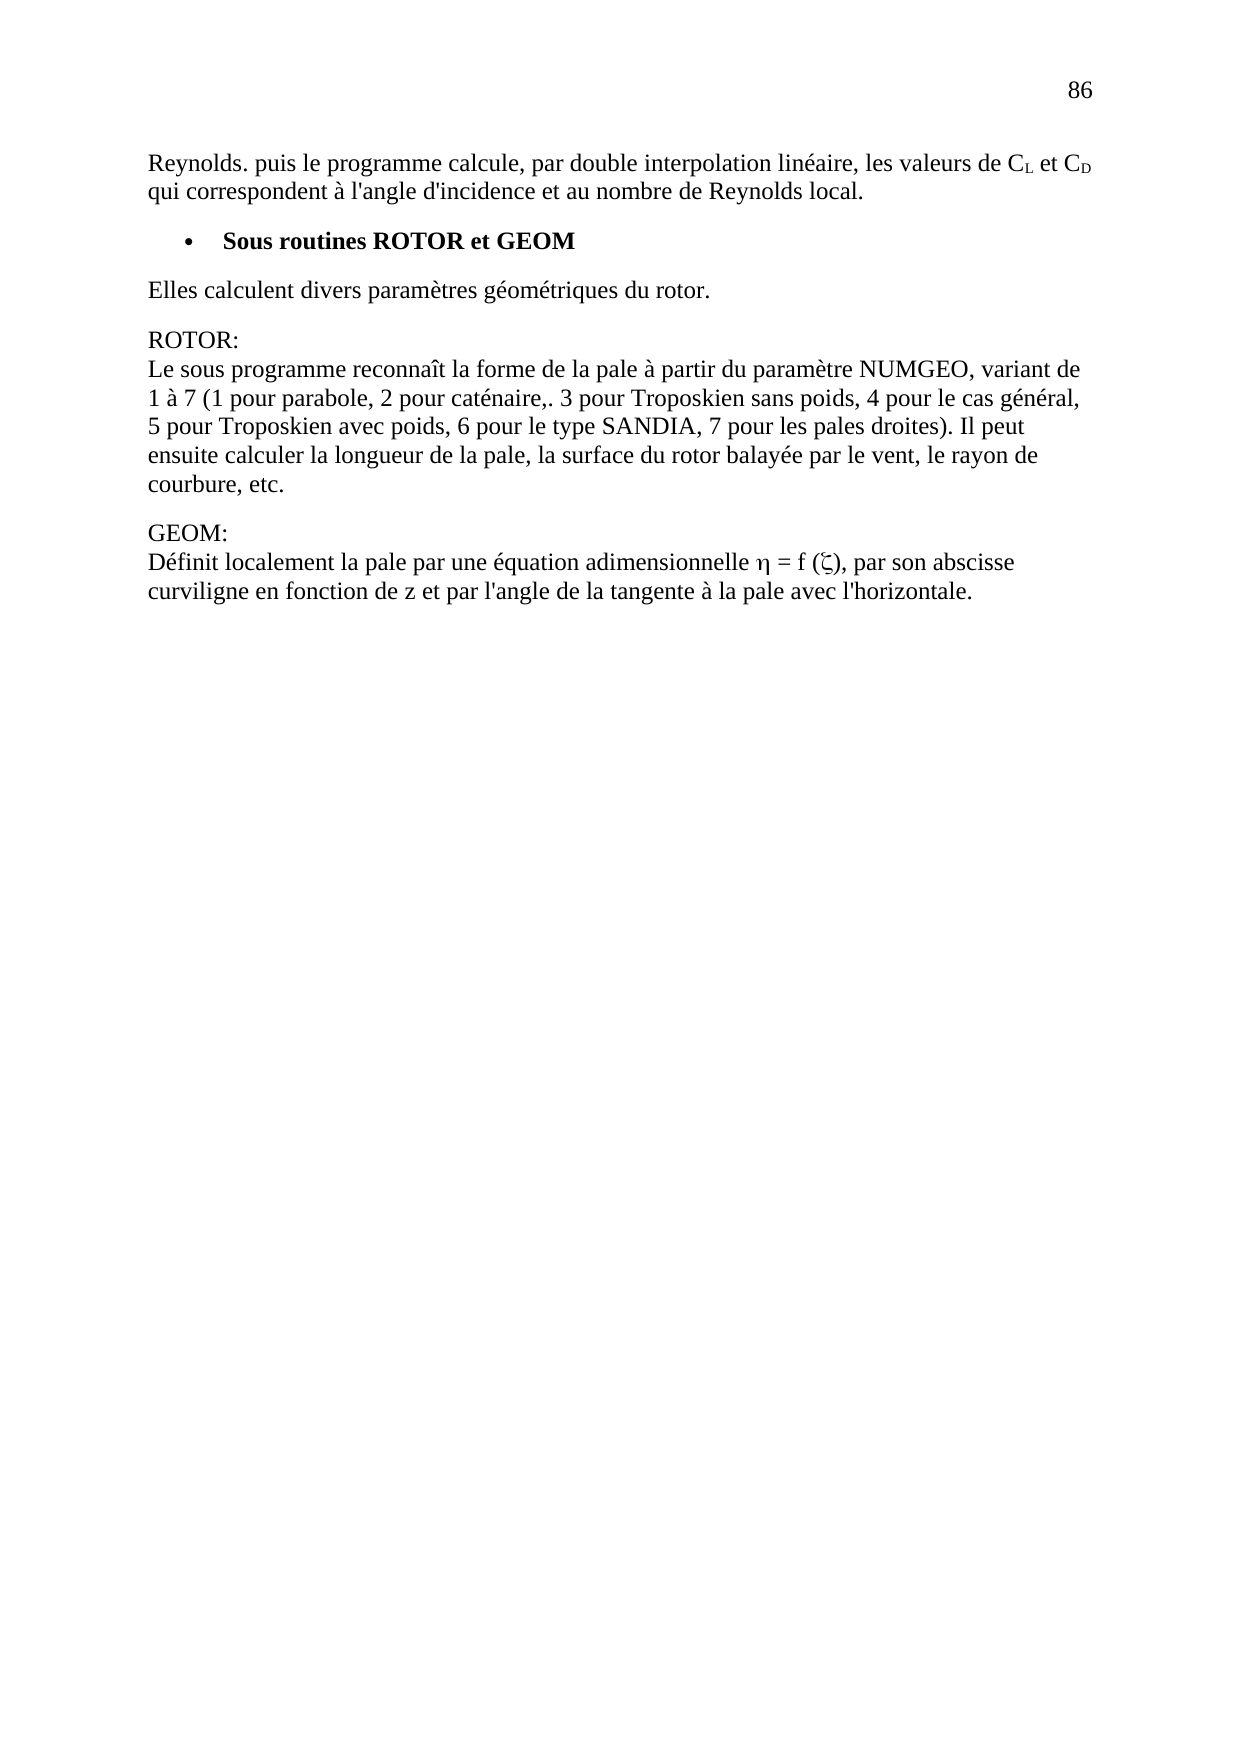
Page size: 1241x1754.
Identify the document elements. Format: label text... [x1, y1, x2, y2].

list Sous routines ROTOR et GEOM [185, 226, 1092, 255]
text GEOM: Définit localement la pale par une équation adimensionnelle  = f (), par son abscisse curviligne en fonction de z et par l'angle de la tangente à la pale avec l'horizontale. [148, 518, 1092, 605]
text Elles calculent divers paramètres géométriques du rotor. [148, 276, 1092, 304]
text ROTOR: Le sous programme reconnaît la forme de la pale à partir du paramètre NUMGEO, variant de 1 à 7 (1 pour parabole, 2 pour caténaire,. 3 pour Troposkien sans poids, 4 pour le cas général, 5 pour Troposkien avec poids, 6 pour le type SANDIA, 7 pour les pales droites). Il peut ensuite calculer la longueur de la pale, la surface du rotor balayée par le vent, le rayon de courbure, etc. [148, 325, 1092, 498]
text Reynolds. puis le programme calcule, par double interpolation linéaire, les valeurs de CL et CD qui correspondent à l'angle d'incidence et au nombre de Reynolds local. [148, 148, 1092, 205]
